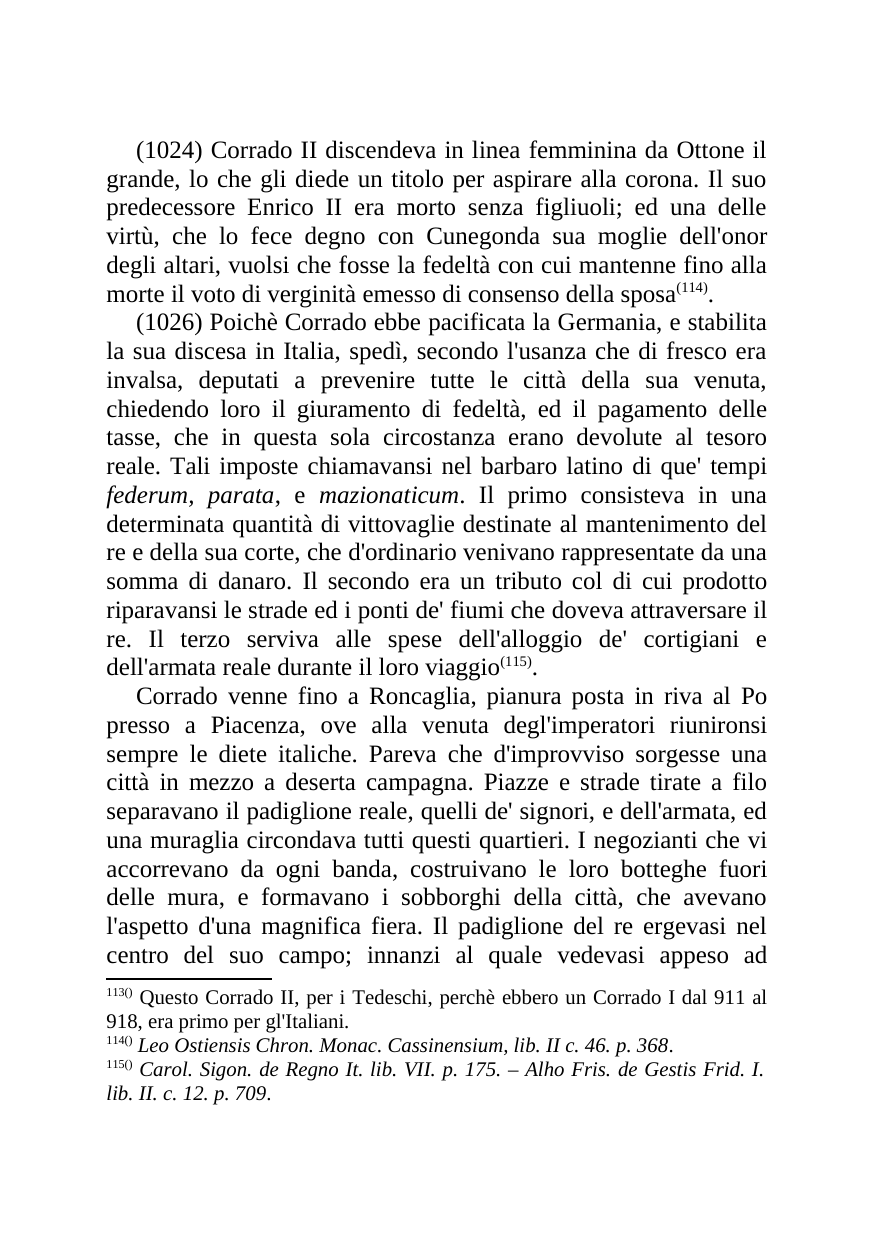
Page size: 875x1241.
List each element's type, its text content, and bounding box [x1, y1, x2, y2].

text () Questo Corrado II, per i Tedeschi, perchè ebbero un Corrado I dal 911 al 918, era primo per gl'Italiani. [106, 985, 768, 1033]
text (1024) Corrado II discendeva in linea femminina da Ottone il grande, lo che gli diede un titolo per aspirare alla corona. Il suo predecessore Enrico II era morto senza figliuoli; ed una delle virtù, che lo fece degno con Cunegonda sua moglie dell'onor degli altari, vuolsi che fosse la fedeltà con cui mantenne fino alla morte il voto di verginità emesso di consenso della sposa(). [106, 135, 768, 307]
text (1026) Poichè Corrado ebbe pacificata la Germania, e stabilita la sua discesa in Italia, spedì, secondo l'usanza che di fresco era invalsa, deputati a prevenire tutte le città della sua venuta, chiedendo loro il giuramento di fedeltà, ed il pagamento delle tasse, che in questa sola circostanza erano devolute al tesoro reale. Tali imposte chiamavansi nel barbaro latino di que' tempi federum, parata, e mazionaticum. Il primo consisteva in una determinata quantità di vittovaglie destinate al mantenimento del re e della sua corte, che d'ordinario venivano rappresentate da una somma di danaro. Il secondo era un tributo col di cui prodotto riparavansi le strade ed i ponti de' fiumi che doveva attraversare il re. Il terzo serviva alle spese dell'alloggio de' cortigiani e dell'armata reale durante il loro viaggio(). [106, 307, 768, 681]
text () Leo Ostiensis Chron. Monac. Cassinensium, lib. II c. 46. p. 368. [106, 1033, 768, 1057]
text Corrado venne fino a Roncaglia, pianura posta in riva al Po presso a Piacenza, ove alla venuta degl'imperatori riunironsi sempre le diete italiche. Pareva che d'improvviso sorgesse una città in mezzo a deserta campagna. Piazze e strade tirate a filo separavano il padiglione reale, quelli de' signori, e dell'armata, ed una muraglia circondava tutti questi quartieri. I negozianti che vi accorrevano da ogni banda, costruivano le loro botteghe fuori delle mura, e formavano i sobborghi della città, che avevano l'aspetto d'una magnifica fiera. Il padiglione del re ergevasi nel centro del suo campo; innanzi al quale vedevasi appeso ad [106, 681, 768, 969]
text () Carol. Sigon. de Regno It. lib. VII. p. 175. – Alho Fris. de Gestis Frid. I. lib. II. c. 12. p. 709. [106, 1057, 768, 1105]
